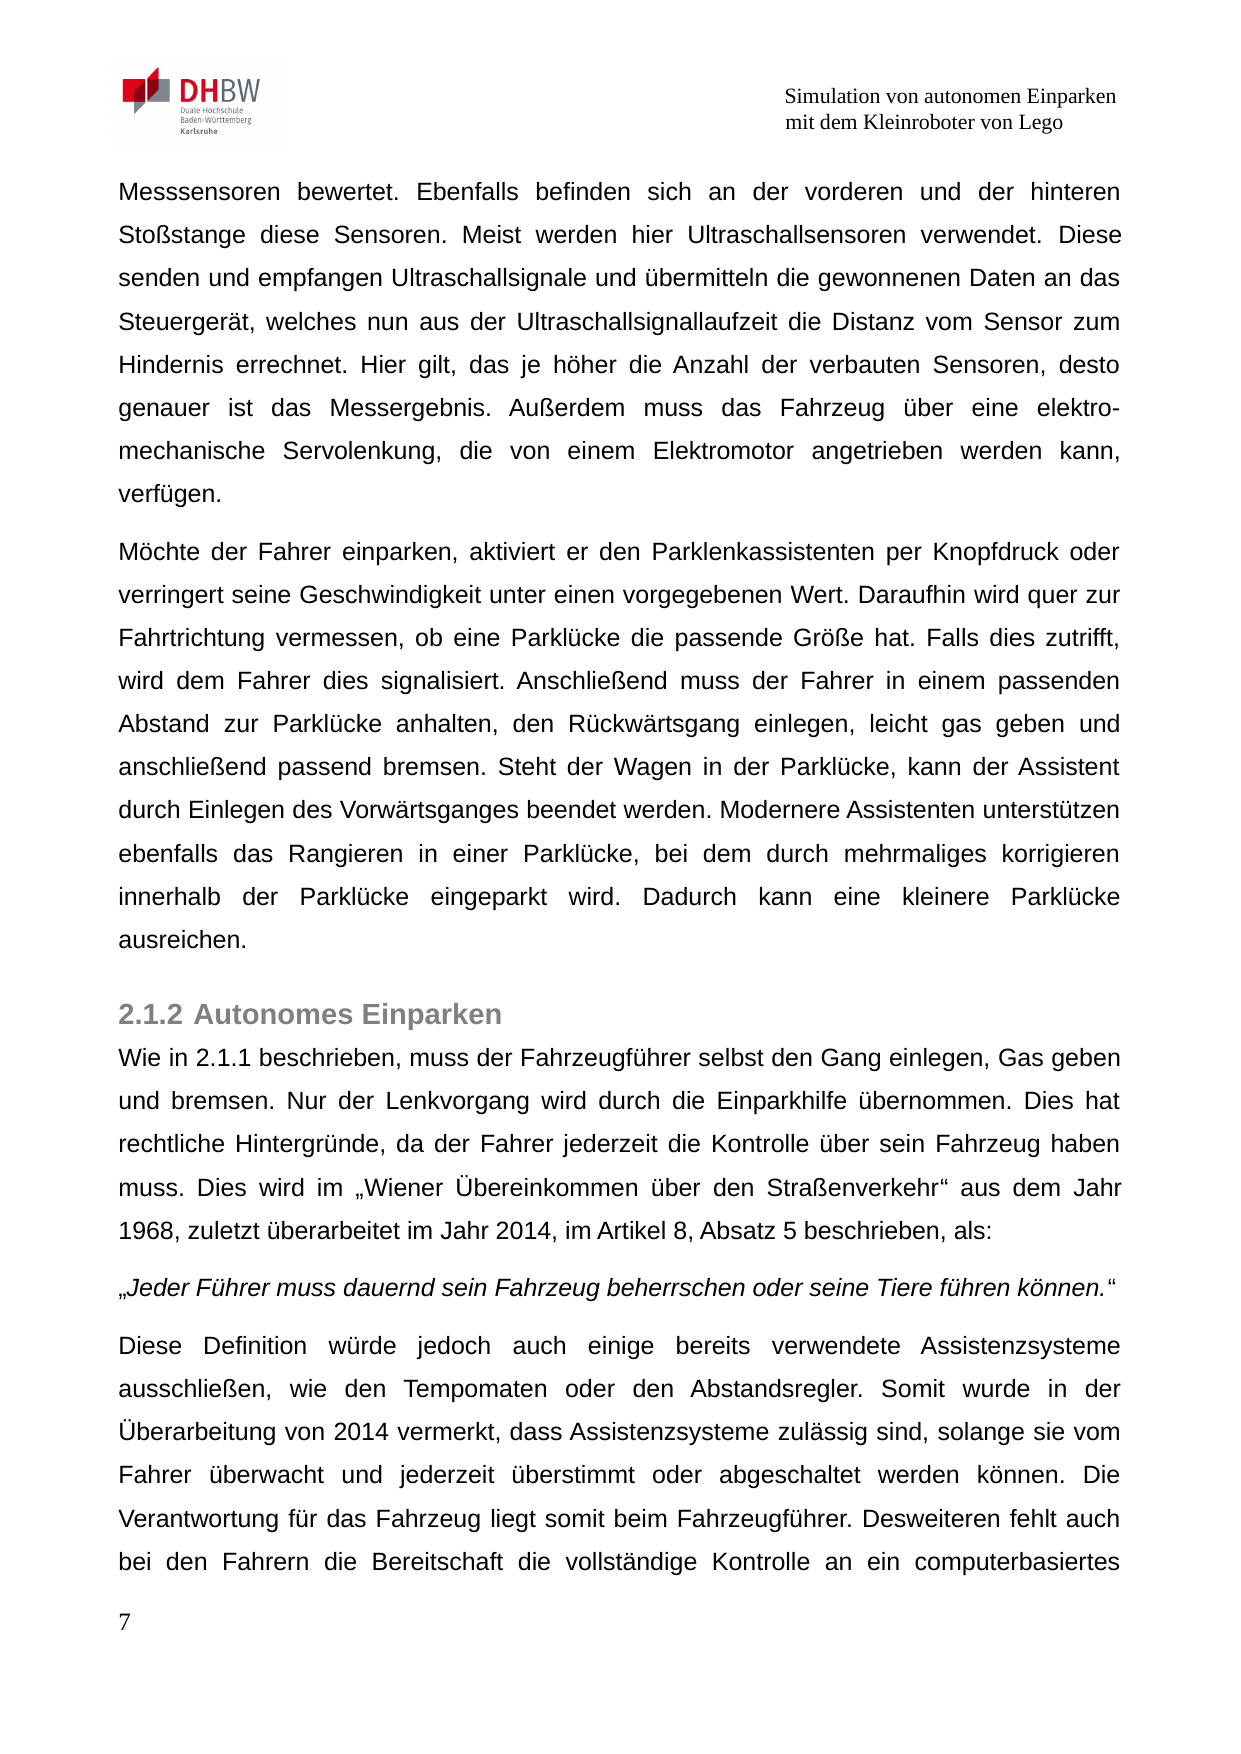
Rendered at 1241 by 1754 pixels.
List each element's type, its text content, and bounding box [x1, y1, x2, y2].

text Wie in 2.1.1 beschrieben, muss der Fahrzeugführer selbst den Gang einlegen, Gas geben und bremsen. Nur der Lenkvorgang wird durch die Einparkhilfe übernommen. Dies hat rechtliche Hintergründe, da der Fahrer jederzeit die Kontrolle über sein Fahrzeug haben muss. Dies wird im „Wiener Übereinkommen über den Straßenverkehr“ aus dem Jahr 1968, zuletzt überarbeitet im Jahr 2014, im Artikel 8, Absatz 5 beschrieben, als: [118, 1043, 1122, 1244]
subtitle Autonomes Einparken [118, 997, 1122, 1031]
text „Jeder Führer muss dauernd sein Fahrzeug beherrschen oder seine Tiere führen können.“ [118, 1273, 1122, 1302]
text Messsensoren bewertet. Ebenfalls befinden sich an der vorderen und der hinteren Stoßstange diese Sensoren. Meist werden hier Ultraschallsensoren verwendet. Diese senden und empfangen Ultraschallsignale und übermitteln die gewonnenen Daten an das Steuergerät, welches nun aus der Ultraschallsignallaufzeit die Distanz vom Sensor zum Hindernis errechnet. Hier gilt, das je höher die Anzahl der verbauten Sensoren, desto genauer ist das Messergebnis. Außerdem muss das Fahrzeug über eine elektro-mechanische Servolenkung, die von einem Elektromotor angetrieben werden kann, verfügen. [118, 177, 1122, 508]
text Möchte der Fahrer einparken, aktiviert er den Parklenkassistenten per Knopfdruck oder verringert seine Geschwindigkeit unter einen vorgegebenen Wert. Daraufhin wird quer zur Fahrtrichtung vermessen, ob eine Parklücke die passende Größe hat. Falls dies zutrifft, wird dem Fahrer dies signalisiert. Anschließend muss der Fahrer in einem passenden Abstand zur Parklücke anhalten, den Rückwärtsgang einlegen, leicht gas geben und anschließend passend bremsen. Steht der Wagen in der Parklücke, kann der Assistent durch Einlegen des Vorwärtsganges beendet werden. Modernere Assistenten unterstützen ebenfalls das Rangieren in einer Parklücke, bei dem durch mehrmaliges korrigieren innerhalb der Parklücke eingeparkt wird. Dadurch kann eine kleinere Parklücke ausreichen. [118, 537, 1122, 953]
picture [108, 54, 291, 148]
text Diese Definition würde jedoch auch einige bereits verwendete Assistenzsysteme ausschließen, wie den Tempomaten oder den Abstandsregler. Somit wurde in der Überarbeitung von 2014 vermerkt, dass Assistenzsysteme zulässig sind, solange sie vom Fahrer überwacht und jederzeit überstimmt oder abgeschaltet werden können. Die Verantwortung für das Fahrzeug liegt somit beim Fahrzeugführer. Desweiteren fehlt auch bei den Fahrern die Bereitschaft die vollständige Kontrolle an ein computerbasiertes [118, 1331, 1122, 1575]
